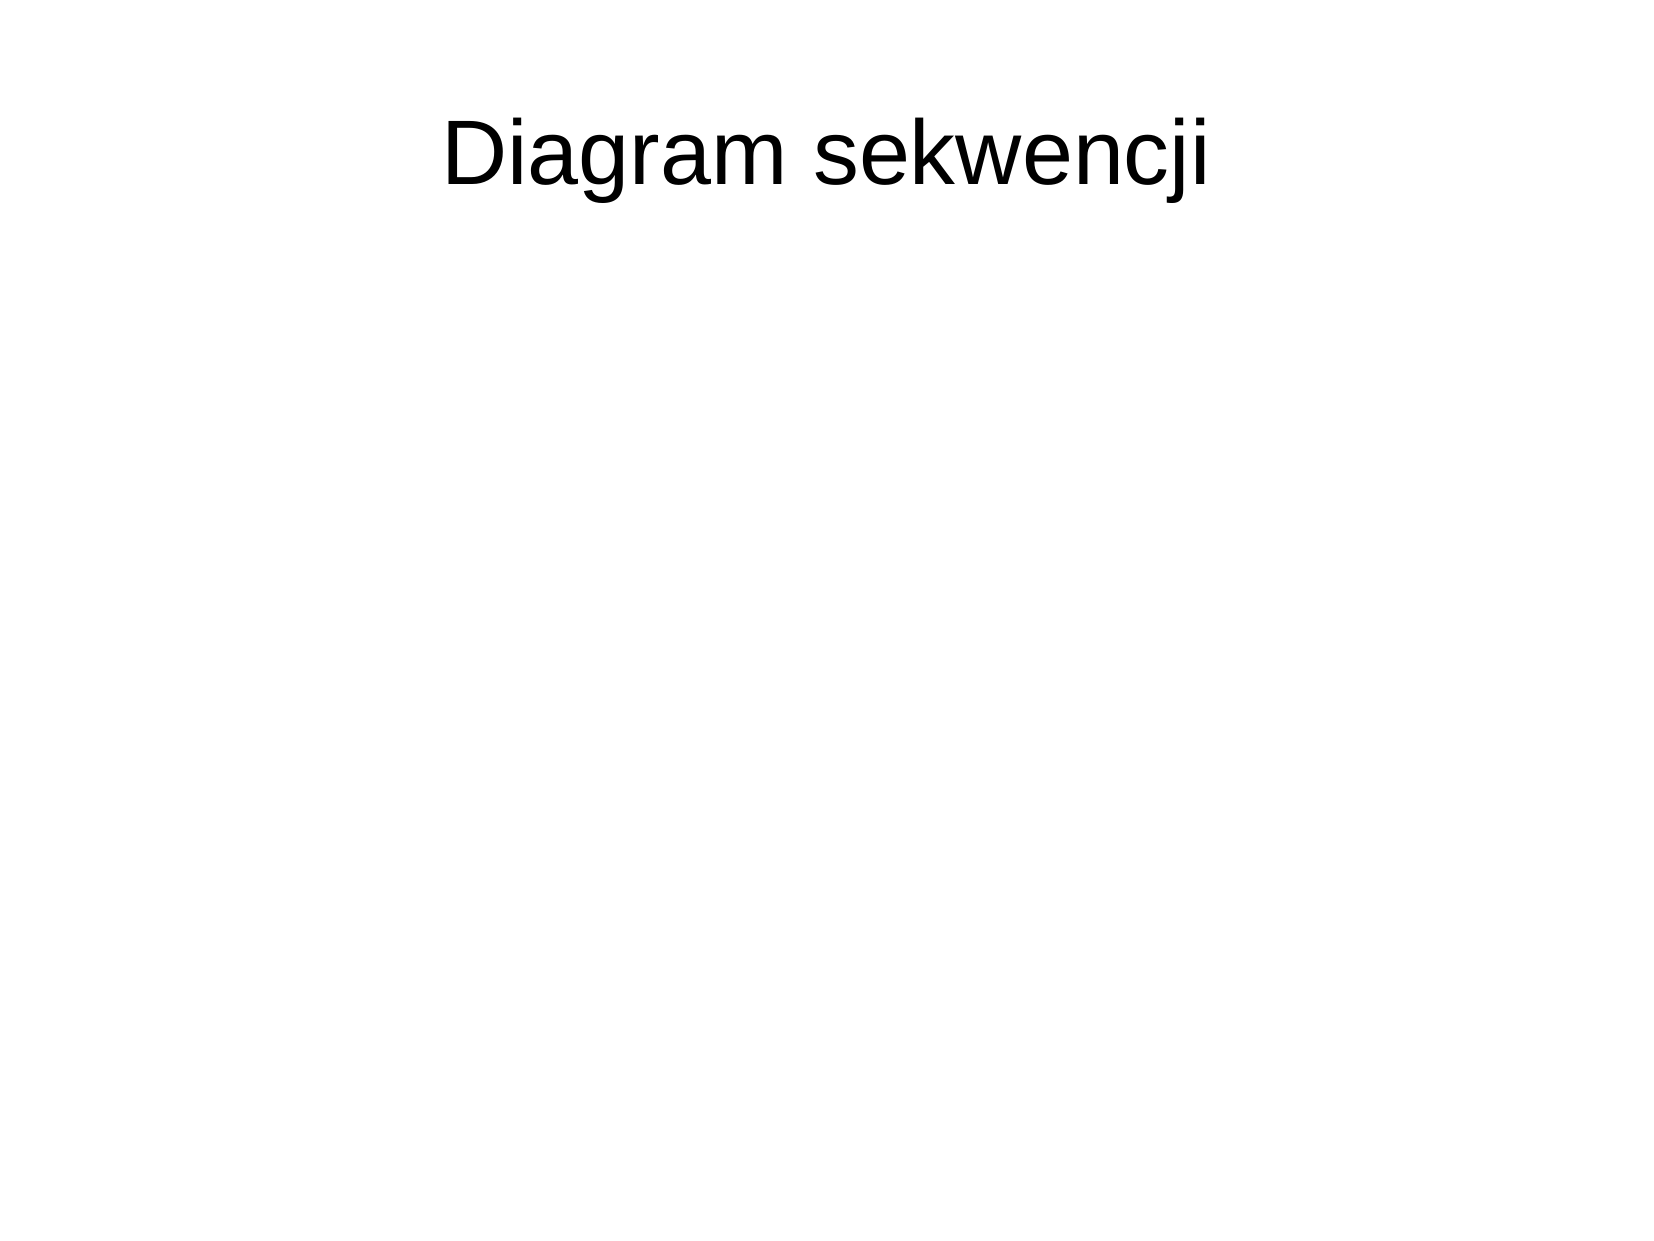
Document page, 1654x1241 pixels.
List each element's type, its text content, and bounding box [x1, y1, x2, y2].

title Diagram sekwencji [82, 49, 1571, 257]
